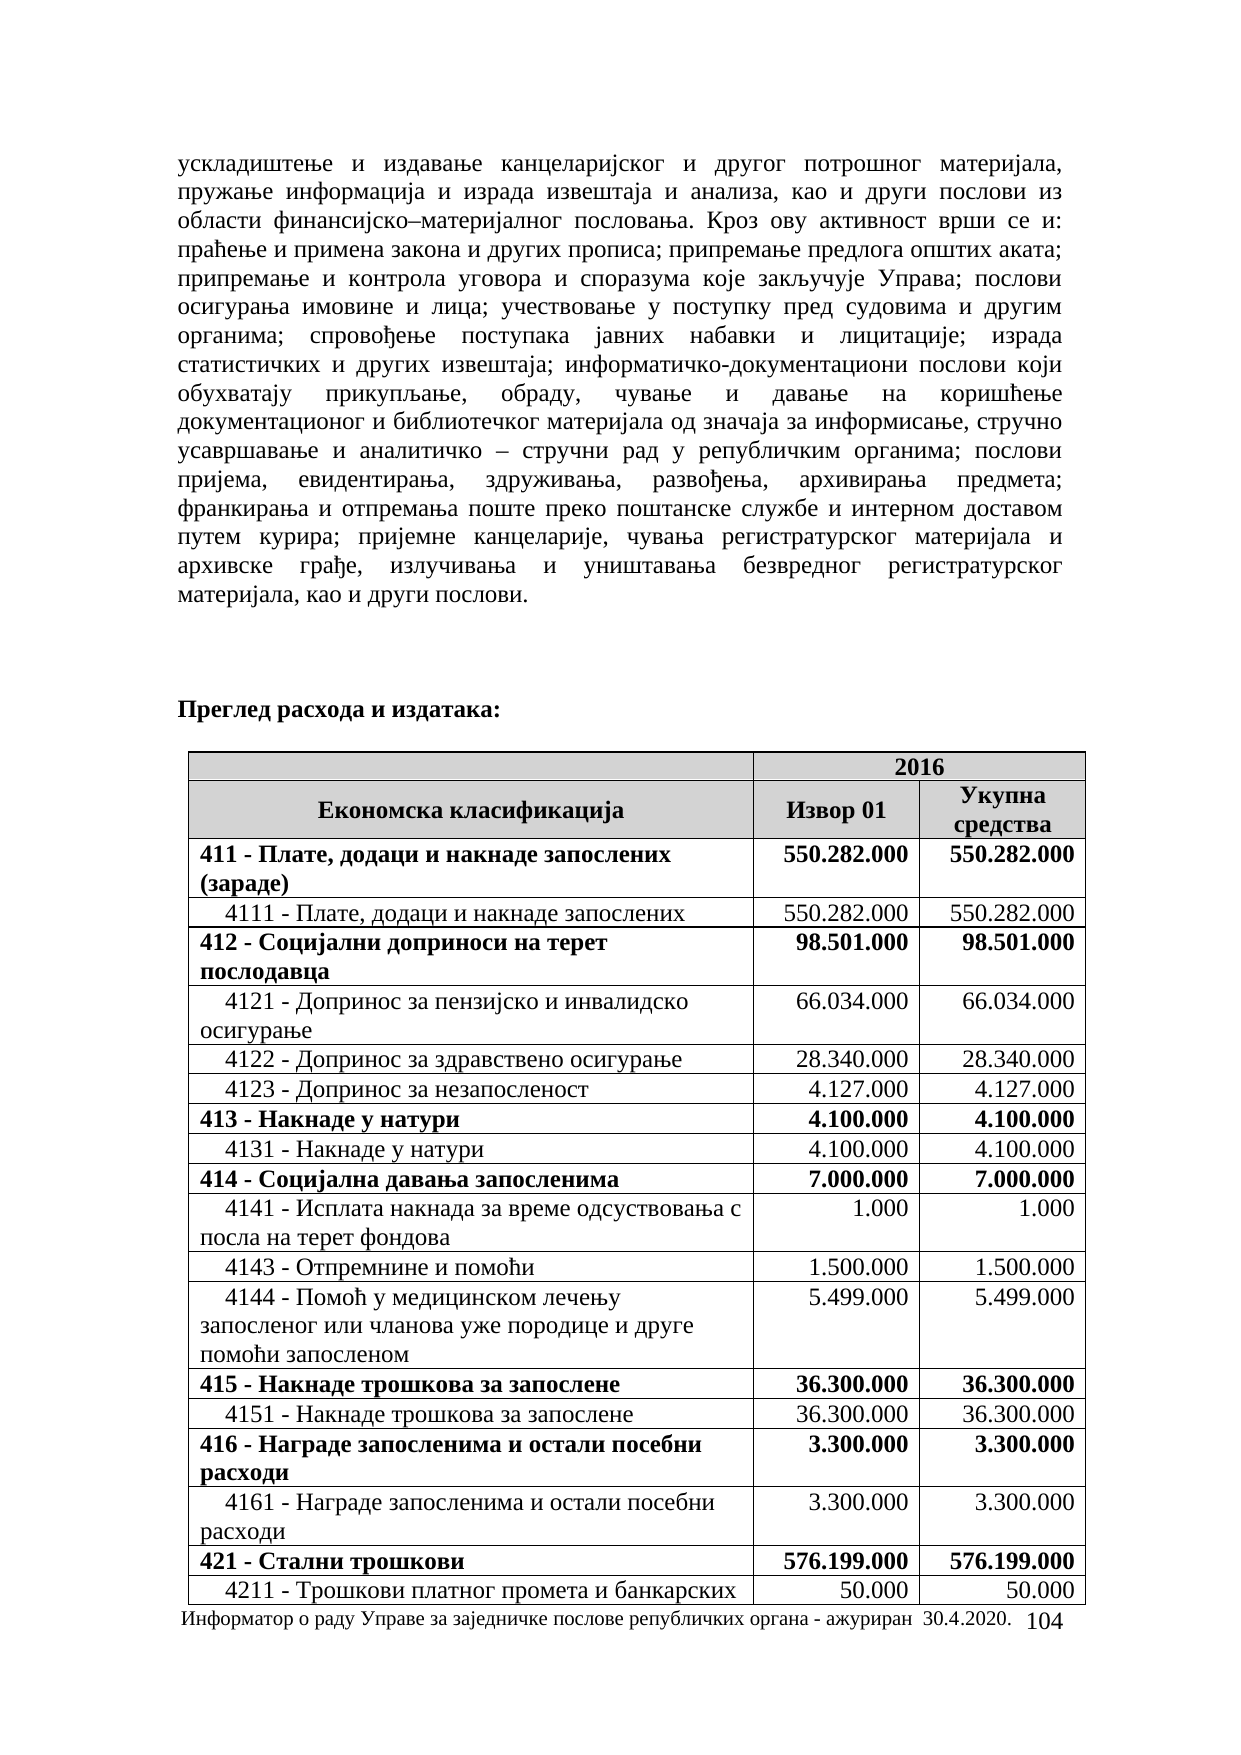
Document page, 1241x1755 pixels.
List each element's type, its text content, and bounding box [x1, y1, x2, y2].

table_cell 1.500.000 [754, 1252, 919, 1281]
table_cell 36.300.000 [754, 1399, 919, 1428]
table_cell 36.300.000 [754, 1369, 919, 1398]
table_cell Извор 01 [754, 781, 919, 838]
table_cell 4211 - Трошкови платног промета и банкарских [189, 1576, 753, 1604]
table_cell 413 - Накнаде у натури [189, 1104, 753, 1133]
table_cell 4161 - Награде запосленима и остали посебни расходи [189, 1487, 753, 1545]
table_cell 28.340.000 [920, 1045, 1085, 1073]
table_cell 3.300.000 [754, 1429, 919, 1486]
table_cell 4.100.000 [754, 1104, 919, 1133]
table_cell 4131 - Накнаде у натури [189, 1134, 753, 1163]
table_cell 4111 - Плате, додаци и накнаде запослених [189, 898, 753, 926]
table_cell 550.282.000 [920, 898, 1085, 926]
table_cell 4151 - Накнаде трошкова за запослене [189, 1399, 753, 1428]
table_cell 550.282.000 [920, 839, 1085, 897]
table_cell Укупна средства [920, 781, 1085, 838]
table_cell 4122 - Допринос за здравствено осигурање [189, 1045, 753, 1073]
table_cell 3.300.000 [920, 1487, 1085, 1545]
table_cell 4144 - Помоћ у медицинском лечењу запосленог или чланова уже породице и друге помоћи запосленом [189, 1282, 753, 1368]
table_cell 66.034.000 [920, 986, 1085, 1043]
text ускладиштење и издавање канцелариjског и другог потрошног материјала, пружање информација и израда извештаја и анализа, као и други послови из области финансијско–материјалног пословања. Кроз ову активност врши се и: праћење и примена закона и других прописа; припремање предлога општих аката; припремање и контрола уговора и споразума које закључује Управа; послови осигурања имовине и лица; учествовање у поступку пред судовима и другим органима; спровођење поступака јавних набавки и лицитације; израда статистичких и других извештаја; информатичко-документациони послови који обухватају прикупљање, обраду, чување и давање на коришћење документационог и библиотечког материјала од значаја за информисање, стручно усавршавање и аналитичко – стручни рад у републичким органима; послови пријема, евидентирања, здруживања, развођења, архивирања предмета; франкирања и отпремања поште преко поштанске службе и интерном доставом путем курира; пријемне канцеларије, чувања регистратурског материјала и архивске грађе, излучивања и уништавања безвредног регистратурског материјала, као и други послови. [177, 148, 1063, 608]
table_cell 66.034.000 [754, 986, 919, 1043]
table_cell 4123 - Допринос за незапосленост [189, 1074, 753, 1103]
table_cell 4143 - Отпремнине и помоћи [189, 1252, 753, 1281]
table_cell 550.282.000 [754, 898, 919, 926]
table_header [189, 753, 753, 779]
table_cell 4.127.000 [920, 1074, 1085, 1103]
table_cell 5.499.000 [754, 1282, 919, 1368]
table_cell 3.300.000 [920, 1429, 1085, 1486]
table_header 2016 [754, 753, 1085, 779]
table_cell 98.501.000 [920, 928, 1085, 985]
table_cell 1.500.000 [920, 1252, 1085, 1281]
table_cell 414 - Социјална давања запосленима [189, 1164, 753, 1192]
table_cell 50.000 [754, 1576, 919, 1604]
table_cell 7.000.000 [920, 1164, 1085, 1192]
table_cell 576.199.000 [920, 1546, 1085, 1574]
table_cell 576.199.000 [754, 1546, 919, 1574]
table_cell 36.300.000 [920, 1399, 1085, 1428]
table_cell 421 - Стални трошкови [189, 1546, 753, 1574]
table_cell 98.501.000 [754, 928, 919, 985]
table_cell 4121 - Допринос за пензијско и инвалидско осигурање [189, 986, 753, 1043]
table_cell 4.100.000 [920, 1104, 1085, 1133]
table_cell 50.000 [920, 1576, 1085, 1604]
table_cell 550.282.000 [754, 839, 919, 897]
table_cell 28.340.000 [754, 1045, 919, 1073]
table_cell 415 - Накнаде трошкова за запослене [189, 1369, 753, 1398]
table_cell 1.000 [920, 1194, 1085, 1251]
table_cell 36.300.000 [920, 1369, 1085, 1398]
table_cell 4.127.000 [754, 1074, 919, 1103]
table_cell 411 - Плате, додаци и накнаде запослених (зараде) [189, 839, 753, 897]
table_cell 4141 - Исплата накнада за време одсуствовања с посла на терет фондова [189, 1194, 753, 1251]
table_cell 4.100.000 [754, 1134, 919, 1163]
table_cell 4.100.000 [920, 1134, 1085, 1163]
table_cell 7.000.000 [754, 1164, 919, 1192]
table_cell 1.000 [754, 1194, 919, 1251]
table_cell Економска класификација [189, 781, 753, 838]
table_cell 3.300.000 [754, 1487, 919, 1545]
table_cell 412 - Социјални доприноси на терет послодавца [189, 928, 753, 985]
table_cell 416 - Награде запосленима и остали посебни расходи [189, 1429, 753, 1486]
table_cell 5.499.000 [920, 1282, 1085, 1368]
text Преглед расхода и издатака: [177, 694, 1063, 723]
